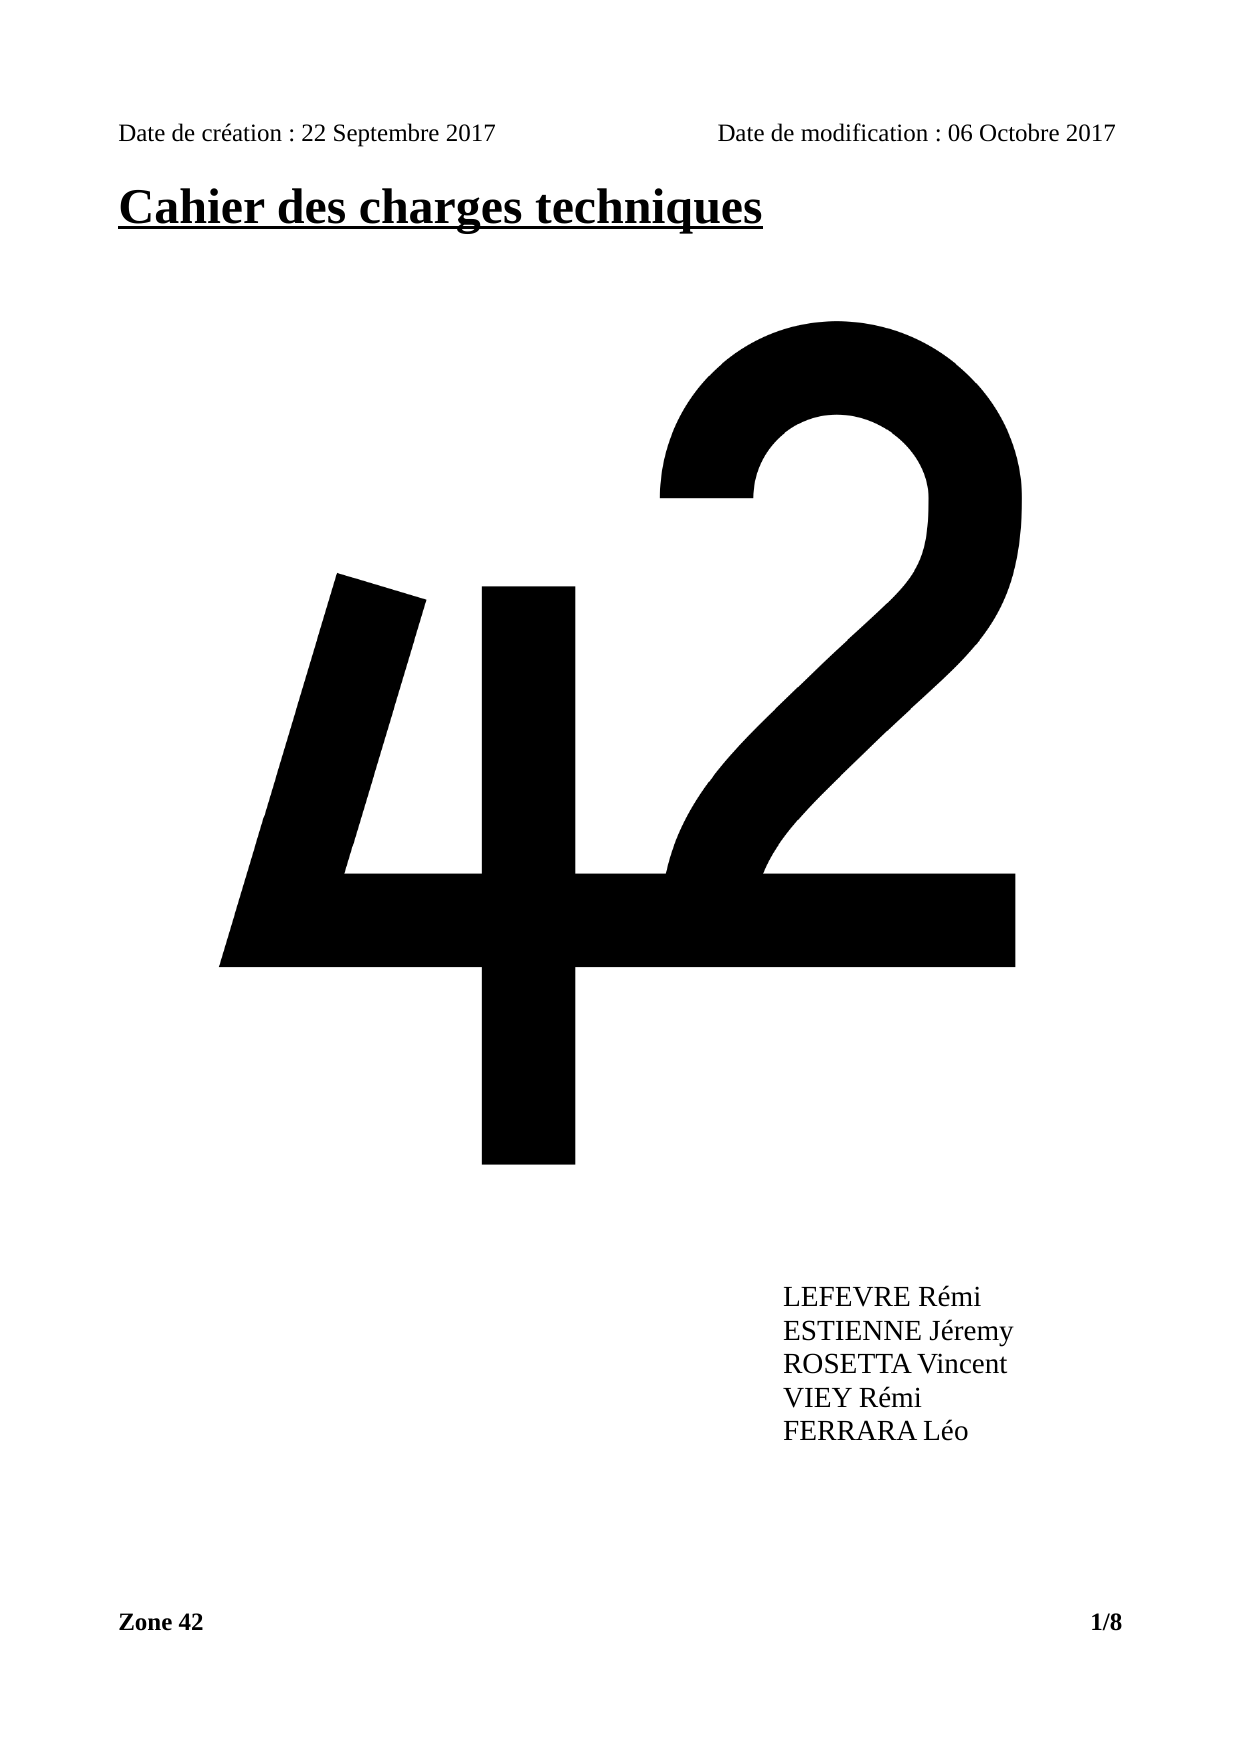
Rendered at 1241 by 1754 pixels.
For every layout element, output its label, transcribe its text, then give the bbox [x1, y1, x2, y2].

text ROSETTA Vincent [118, 1346, 1122, 1380]
picture [174, 296, 1066, 1189]
text ESTIENNE Jéremy [118, 1313, 1122, 1346]
text FERRARA Léo [118, 1413, 1122, 1447]
text Cahier des charges techniques [118, 176, 1122, 234]
text LEFEVRE Rémi [118, 1279, 1122, 1313]
text VIEY Rémi [118, 1380, 1122, 1413]
